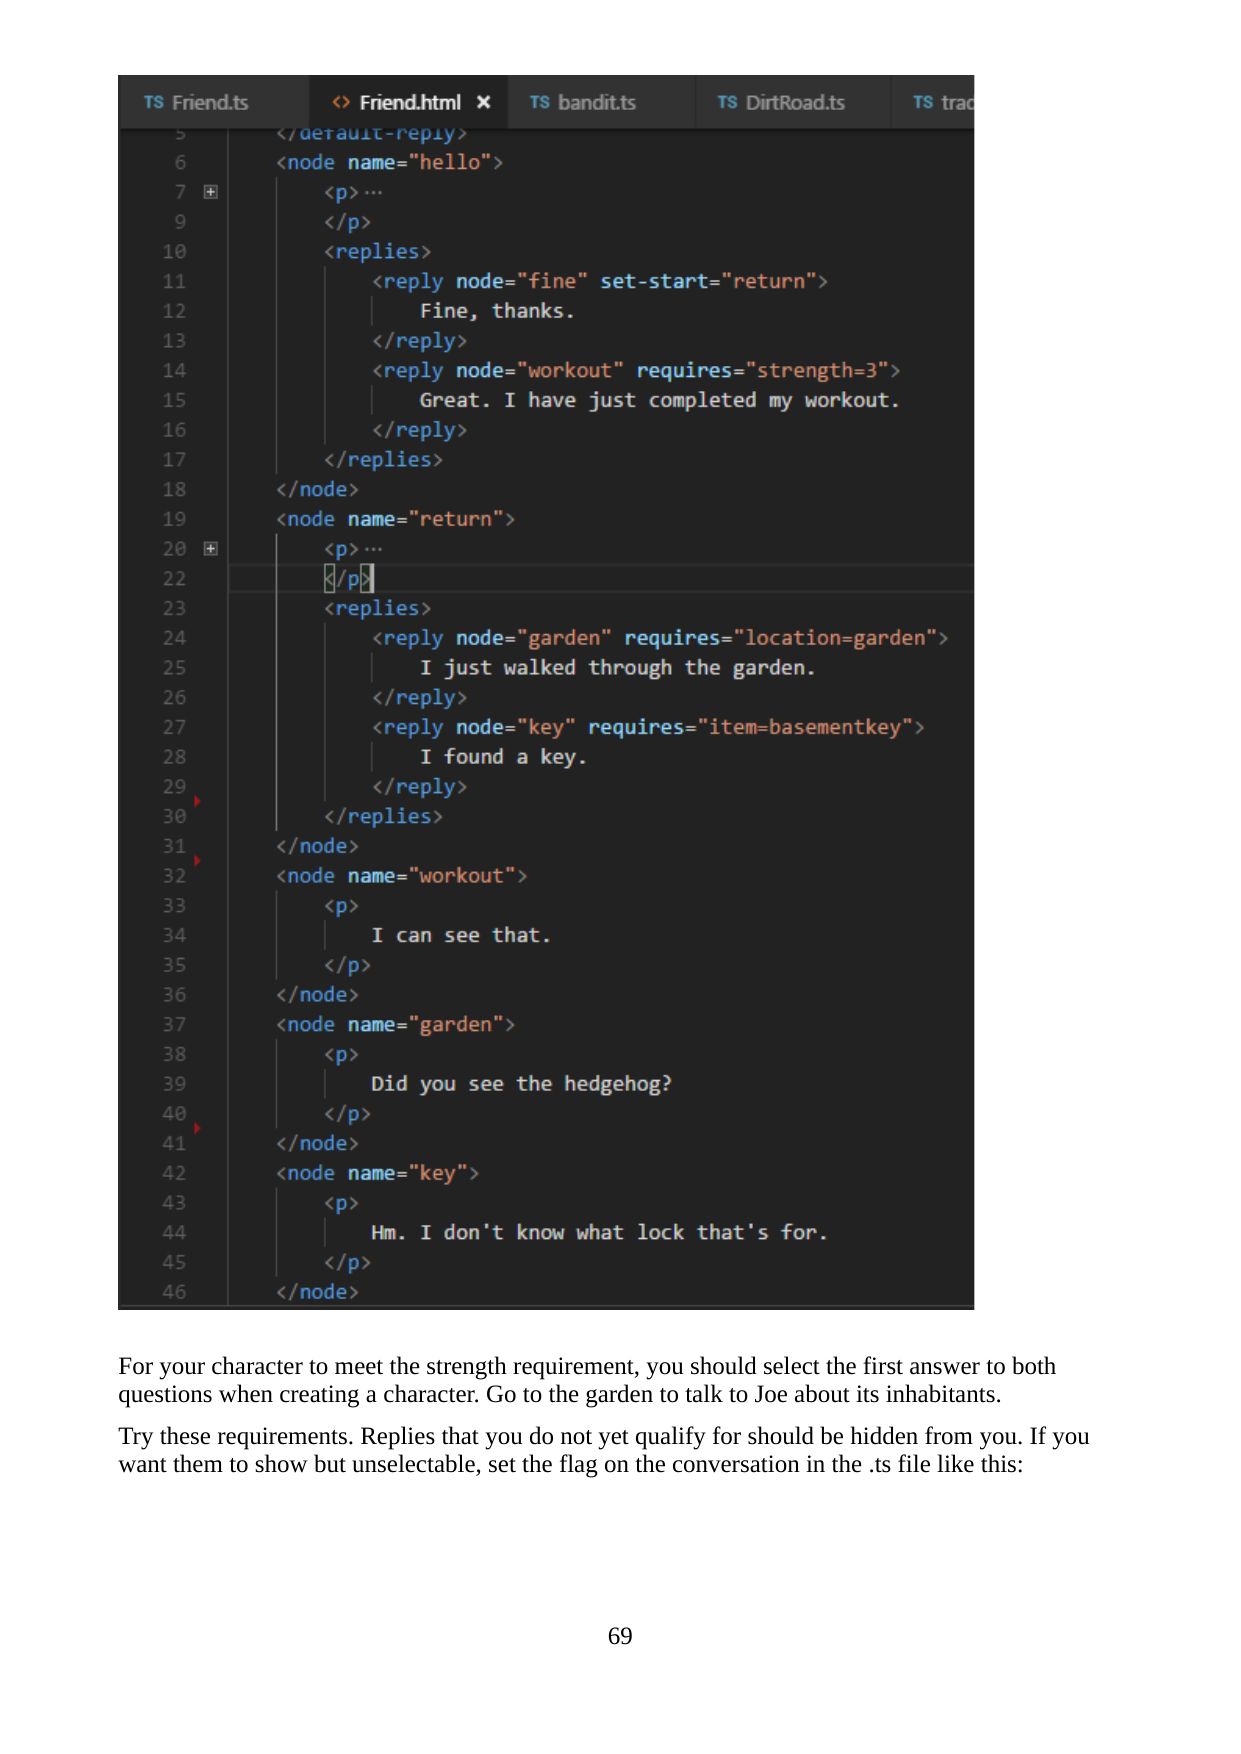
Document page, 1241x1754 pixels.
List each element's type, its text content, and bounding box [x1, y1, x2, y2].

text Try these requirements. Replies that you do not yet qualify for should be hidden from you. If you want them to show but unselectable, set the flag on the conversation in the .ts file like this: [118, 1421, 1122, 1478]
text For your character to meet the strength requirement, you should select the first answer to both questions when creating a character. Go to the garden to talk to Joe about its inhabitants. [118, 1351, 1122, 1408]
